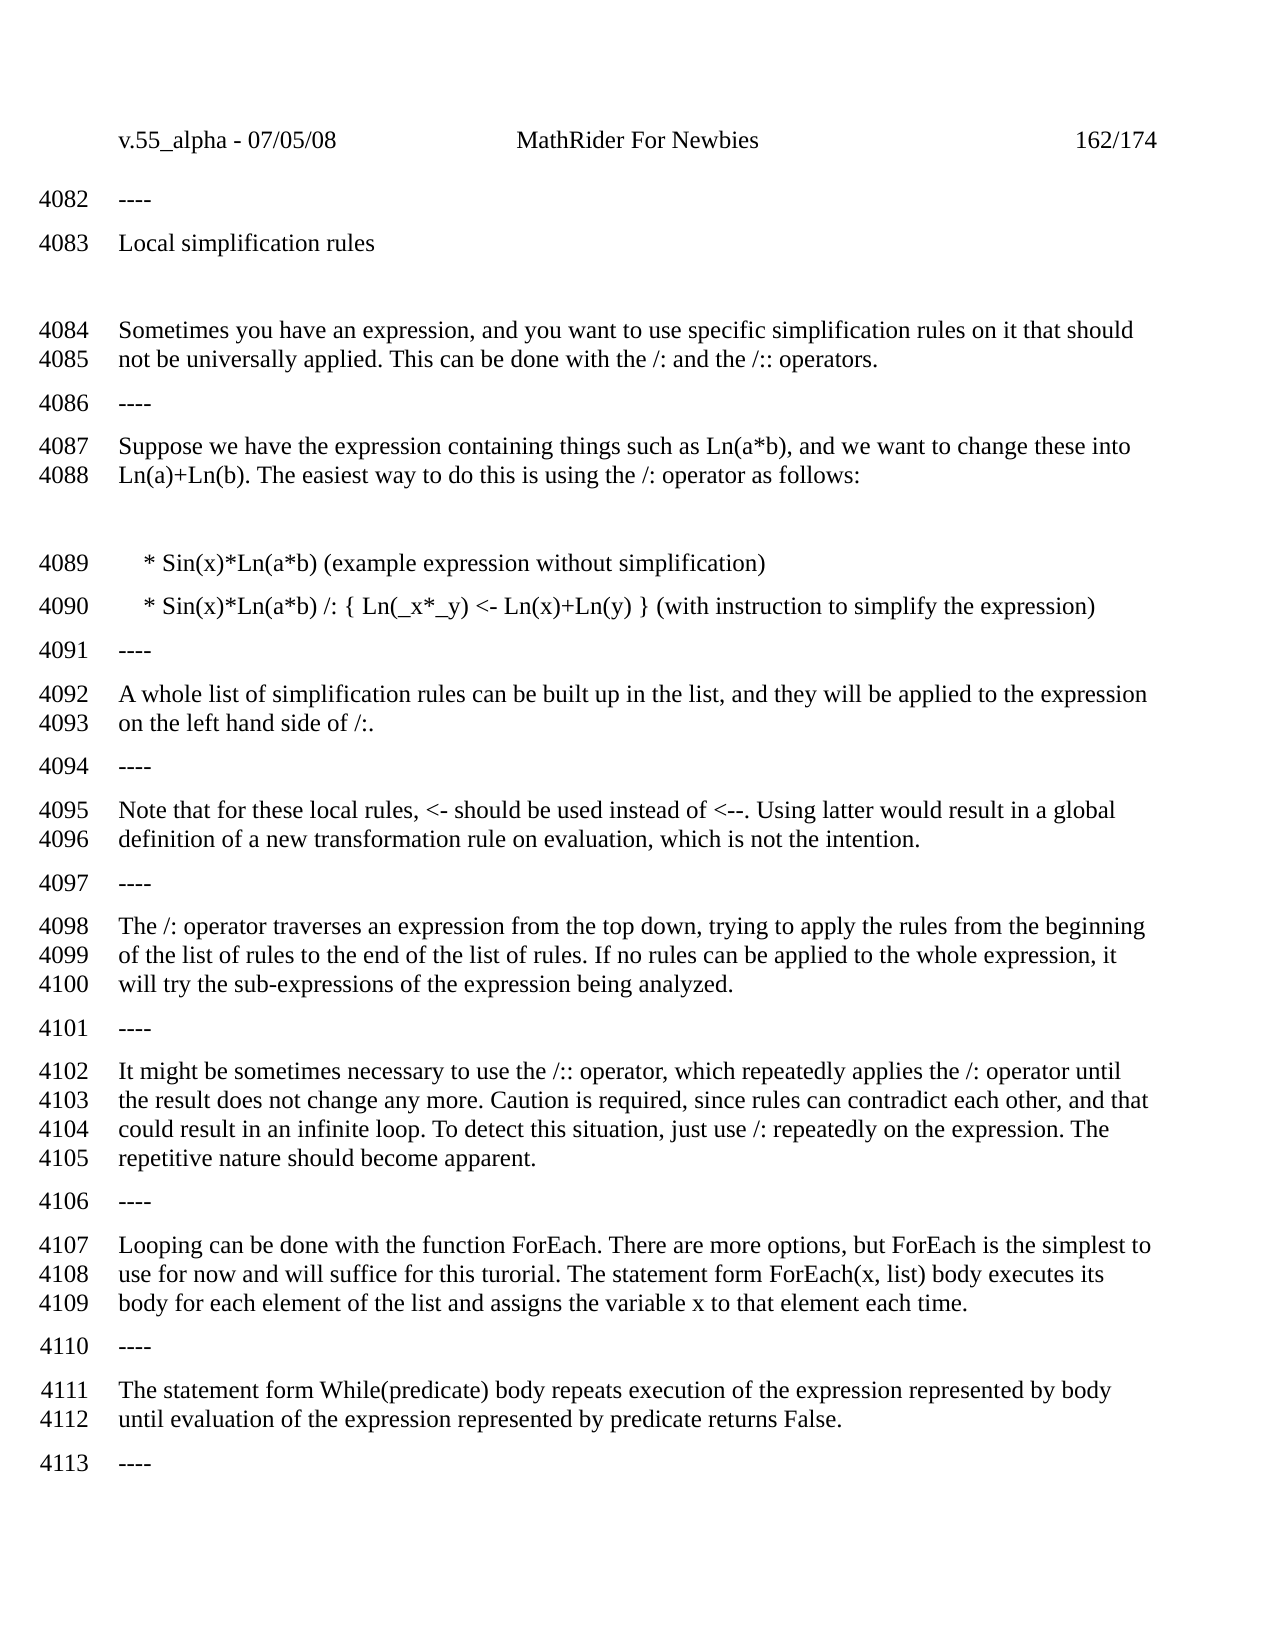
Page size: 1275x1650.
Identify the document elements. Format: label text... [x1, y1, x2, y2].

text ---- [118, 751, 1157, 780]
text It might be sometimes necessary to use the /:: operator, which repeatedly applies the /: operator until the result does not change any more. Caution is required, since rules can contradict each other, and that could result in an infinite loop. To detect this situation, just use /: repeatedly on the expression. The repetitive nature should become apparent. [118, 1056, 1157, 1171]
text Looping can be done with the function ForEach. There are more options, but ForEach is the simplest to use for now and will suffice for this turorial. The statement form ForEach(x, list) body executes its body for each element of the list and assigns the variable x to that element each time. [118, 1230, 1157, 1316]
text Local simplification rules [118, 228, 1157, 256]
text The statement form While(predicate) body repeats execution of the expression represented by body until evaluation of the expression represented by predicate returns False. [118, 1375, 1157, 1433]
text * Sin(x)*Ln(a*b) /: { Ln(_x*_y) <- Ln(x)+Ln(y) } (with instruction to simplify the expression) [118, 591, 1157, 620]
text Sometimes you have an expression, and you want to use specific simplification rules on it that should not be universally applied. This can be done with the /: and the /:: operators. [118, 315, 1157, 373]
text * Sin(x)*Ln(a*b) (example expression without simplification) [118, 548, 1157, 576]
text ---- [118, 1331, 1157, 1360]
text ---- [118, 635, 1157, 664]
text Suppose we have the expression containing things such as Ln(a*b), and we want to change these into Ln(a)+Ln(b). The easiest way to do this is using the /: operator as follows: [118, 431, 1157, 489]
text ---- [118, 1186, 1157, 1215]
text ---- [118, 184, 1157, 213]
text ---- [118, 1448, 1157, 1476]
text A whole list of simplification rules can be built up in the list, and they will be applied to the expression on the left hand side of /:. [118, 679, 1157, 736]
text Note that for these local rules, <- should be used instead of <--. Using latter would result in a global definition of a new transformation rule on evaluation, which is not the intention. [118, 795, 1157, 853]
text ---- [118, 868, 1157, 896]
text ---- [118, 1013, 1157, 1041]
text The /: operator traverses an expression from the top down, trying to apply the rules from the beginning of the list of rules to the end of the list of rules. If no rules can be applied to the whole expression, it will try the sub-expressions of the expression being analyzed. [118, 911, 1157, 998]
text ---- [118, 388, 1157, 416]
